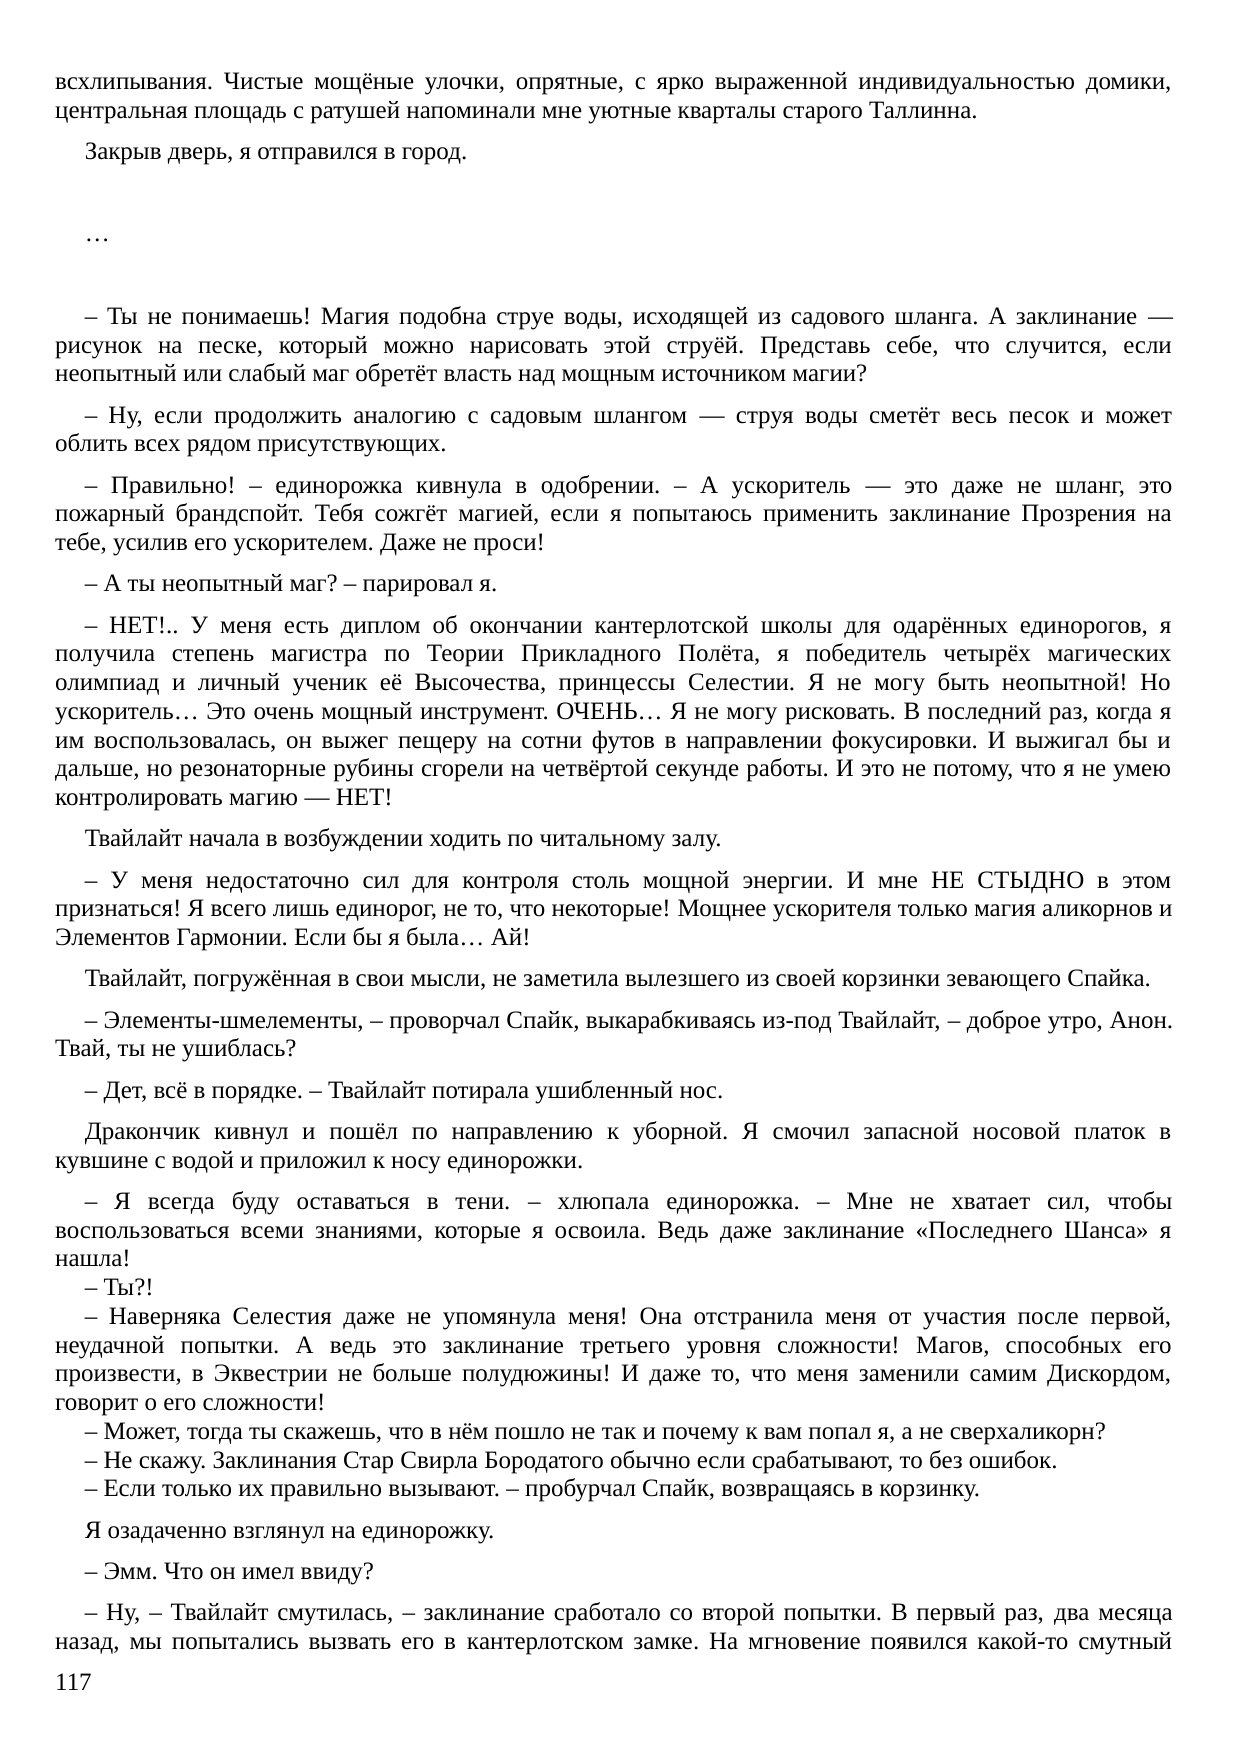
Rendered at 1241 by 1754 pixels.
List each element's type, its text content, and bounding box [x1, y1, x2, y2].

text всхлипывания. Чистые мощёные улочки, опрятные, с ярко выраженной индивидуальностью домики, центральная площадь с ратушей напоминали мне уютные кварталы старого Таллинна. [55, 66, 1173, 123]
text Закрыв дверь, я отправился в город. [55, 136, 1173, 165]
text … [55, 218, 1173, 247]
text – Ну, – Твайлайт смутилась, – заклинание сработало со второй попытки. В первый раз, два месяца назад, мы попытались вызвать его в кантерлотском замке. На мгновение появился какой-то смутный [55, 1597, 1173, 1655]
text – Элементы-шмелементы, – проворчал Спайк, выкарабкиваясь из-под Твайлайт, – доброе утро, Анон. Твай, ты не ушиблась? [55, 1005, 1173, 1062]
text Твайлайт начала в возбуждении ходить по читальному залу. [55, 823, 1173, 852]
text – Ну, если продолжить аналогию с садовым шлангом — струя воды сметёт весь песок и может облить всех рядом присутствующих. [55, 400, 1173, 457]
text Твайлайт, погружённая в свои мысли, не заметила вылезшего из своей корзинки зевающего Спайка. [55, 963, 1173, 992]
text – Ты?! [55, 1272, 1173, 1301]
text – Правильно! – единорожка кивнула в одобрении. – А ускоритель — это даже не шланг, это пожарный брандспойт. Тебя сожгёт магией, если я попытаюсь применить заклинание Прозрения на тебе, усилив его ускорителем. Даже не проси! [55, 470, 1173, 556]
text – Если только их правильно вызывают. – пробурчал Спайк, возвращаясь в корзинку. [55, 1473, 1173, 1502]
text – НЕТ!.. У меня есть диплом об окончании кантерлотской школы для одарённых единорогов, я получила степень магистра по Теории Прикладного Полёта, я победитель четырёх магических олимпиад и личный ученик её Высочества, принцессы Селестии. Я не могу быть неопытной! Но ускоритель… Это очень мощный инструмент. ОЧЕНЬ… Я не могу рисковать. В последний раз, когда я им воспользовалась, он выжег пещеру на сотни футов в направлении фокусировки. И выжигал бы и дальше, но резонаторные рубины сгорели на четвёртой секунде работы. И это не потому, что я не умею контролировать магию — НЕТ! [55, 610, 1173, 811]
text – Наверняка Селестия даже не упомянула меня! Она отстранила меня от участия после первой, неудачной попытки. А ведь это заклинание третьего уровня сложности! Магов, способных его произвести, в Эквестрии не больше полудюжины! И даже то, что меня заменили самим Дискордом, говорит о его сложности! [55, 1301, 1173, 1416]
text – Ты не понимаешь! Магия подобна струе воды, исходящей из садового шланга. А заклинание — рисунок на песке, который можно нарисовать этой струёй. Представь себе, что случится, если неопытный или слабый маг обретёт власть над мощным источником магии? [55, 301, 1173, 387]
text Я озадаченно взглянул на единорожку. [55, 1515, 1173, 1543]
text – Эмм. Что он имел ввиду? [55, 1556, 1173, 1585]
text – А ты неопытный маг? – парировал я. [55, 568, 1173, 597]
text – Дет, всё в порядке. – Твайлайт потирала ушибленный нос. [55, 1075, 1173, 1103]
text – У меня недостаточно сил для контроля столь мощной энергии. И мне НЕ СТЫДНО в этом признаться! Я всего лишь единорог, не то, что некоторые! Мощнее ускорителя только магия аликорнов и Элементов Гармонии. Если бы я была… Ай! [55, 865, 1173, 951]
text Дракончик кивнул и пошёл по направлению к уборной. Я смочил запасной носовой платок в кувшине с водой и приложил к носу единорожки. [55, 1116, 1173, 1173]
text – Может, тогда ты скажешь, что в нём пошло не так и почему к вам попал я, а не сверхаликорн? [55, 1416, 1173, 1445]
text – Не скажу. Заклинания Стар Свирла Бородатого обычно если срабатывают, то без ошибок. [55, 1445, 1173, 1473]
text – Я всегда буду оставаться в тени. – хлюпала единорожка. – Мне не хватает сил, чтобы воспользоваться всеми знаниями, которые я освоила. Ведь даже заклинание «Последнего Шанса» я нашла! [55, 1186, 1173, 1272]
